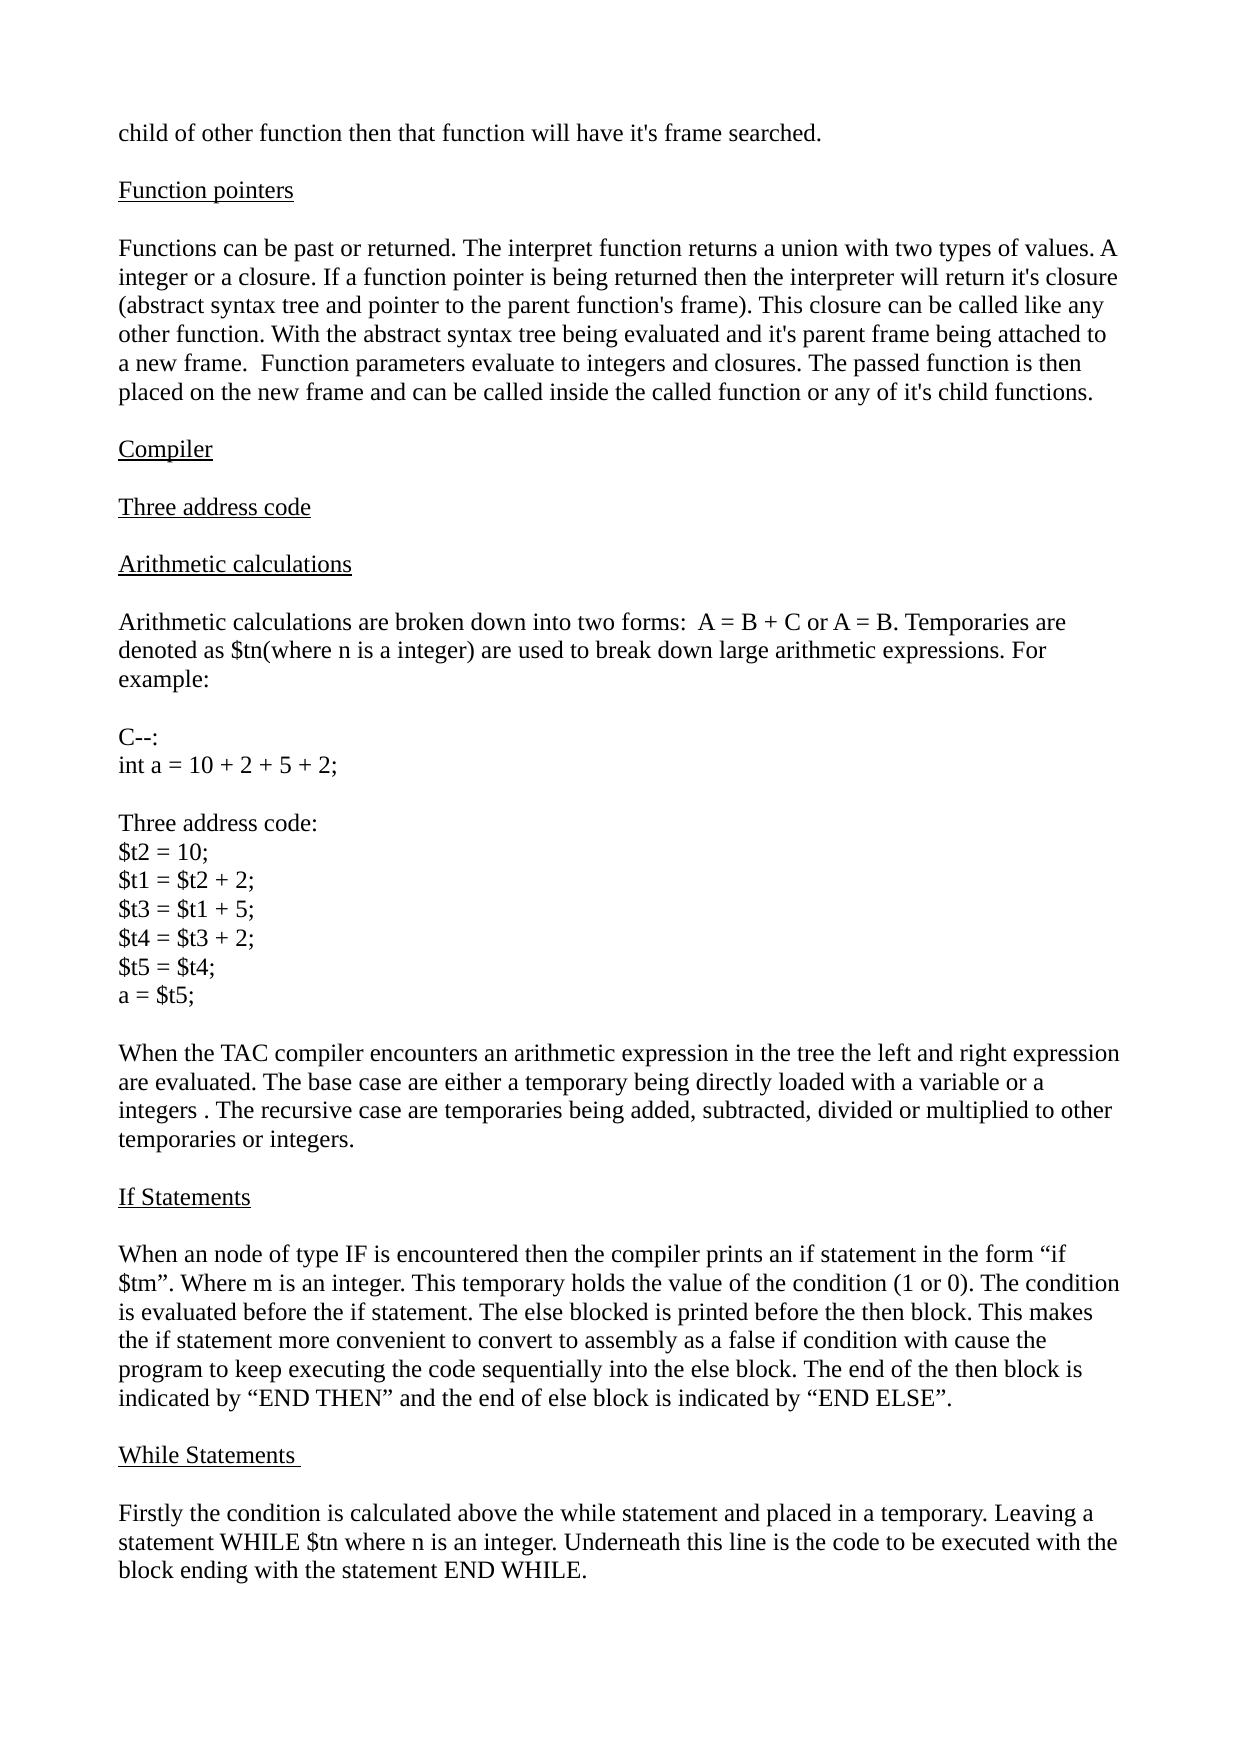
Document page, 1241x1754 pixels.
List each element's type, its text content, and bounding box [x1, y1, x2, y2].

text Arithmetic calculations are broken down into two forms: A = B + C or A = B. Temporaries are denoted as $tn(where n is a integer) are used to break down large arithmetic expressions. For example: [118, 607, 1122, 693]
text Compiler [118, 434, 1122, 463]
text int a = 10 + 2 + 5 + 2; [118, 751, 1122, 779]
text $t2 = 10; [118, 837, 1122, 866]
text Functions can be past or returned. The interpret function returns a union with two types of values. A integer or a closure. If a function pointer is being returned then the interpreter will return it's closure (abstract syntax tree and pointer to the parent function's frame). This closure can be called like any other function. With the abstract syntax tree being evaluated and it's parent frame being attached to a new frame. Function parameters evaluate to integers and closures. The passed function is then placed on the new frame and can be called inside the called function or any of it's child functions. [118, 233, 1122, 406]
text When an node of type IF is encountered then the compiler prints an if statement in the form “if $tm”. Where m is an integer. This temporary holds the value of the condition (1 or 0). The condition is evaluated before the if statement. The else blocked is printed before the then block. This makes the if statement more convenient to convert to assembly as a false if condition with cause the program to keep executing the code sequentially into the else block. The end of the then block is indicated by “END THEN” and the end of else block is indicated by “END ELSE”. [118, 1239, 1122, 1412]
text While Statements [118, 1441, 1122, 1469]
text Three address code [118, 492, 1122, 521]
text Arithmetic calculations [118, 549, 1122, 578]
text Three address code: [118, 808, 1122, 837]
text $t3 = $t1 + 5; [118, 894, 1122, 923]
text child of other function then that function will have it's frame searched. [118, 118, 1122, 147]
text If Statements [118, 1182, 1122, 1211]
text Function pointers [118, 176, 1122, 204]
text C--: [118, 722, 1122, 751]
text $t1 = $t2 + 2; [118, 866, 1122, 894]
text Firstly the condition is calculated above the while statement and placed in a temporary. Leaving a statement WHILE $tn where n is an integer. Underneath this line is the code to be executed with the block ending with the statement END WHILE. [118, 1498, 1122, 1584]
text a = $t5; [118, 981, 1122, 1009]
text $t5 = $t4; [118, 952, 1122, 981]
text $t4 = $t3 + 2; [118, 923, 1122, 952]
text When the TAC compiler encounters an arithmetic expression in the tree the left and right expression are evaluated. The base case are either a temporary being directly loaded with a variable or a integers . The recursive case are temporaries being added, subtracted, divided or multiplied to other temporaries or integers. [118, 1038, 1122, 1153]
